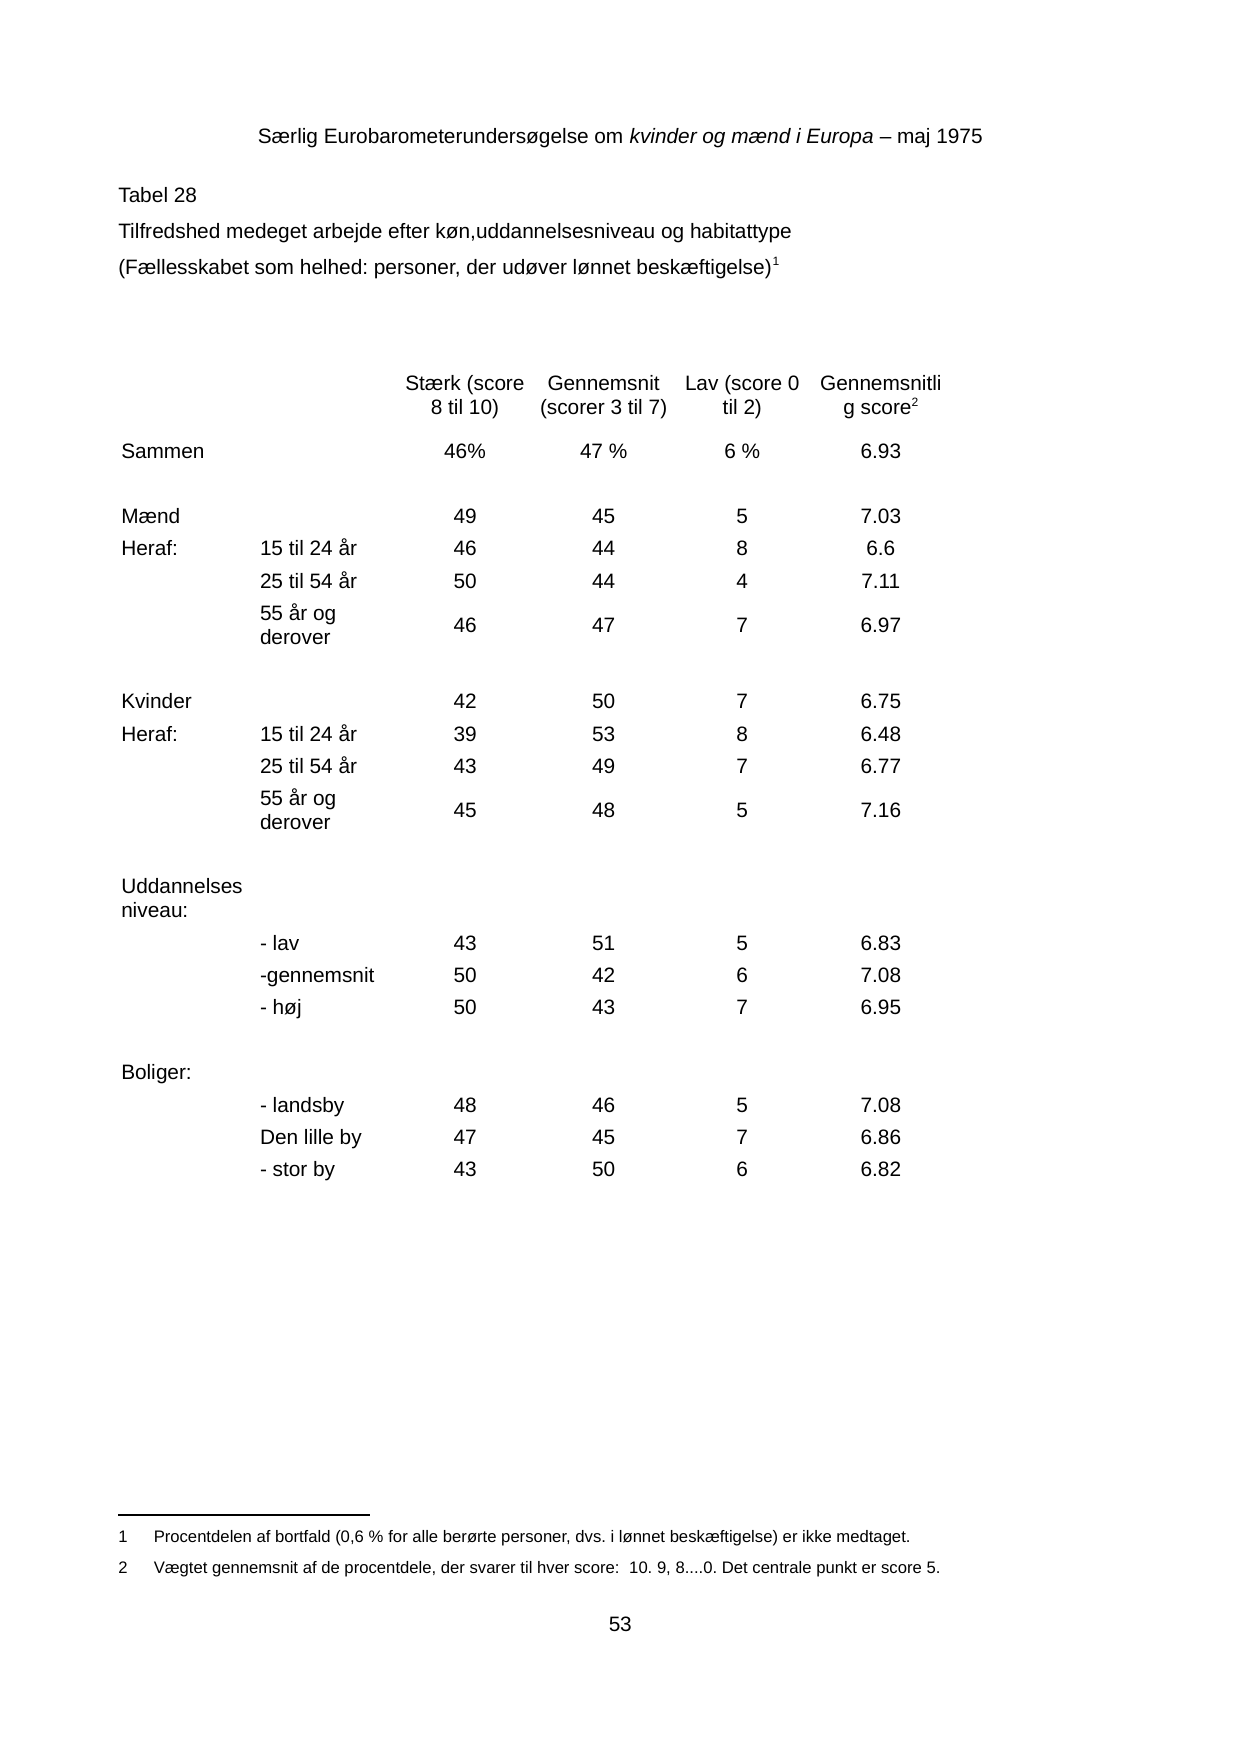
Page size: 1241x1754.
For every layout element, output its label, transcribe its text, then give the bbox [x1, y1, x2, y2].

table_cell 7 [673, 685, 811, 717]
table_cell [118, 1024, 257, 1056]
table_cell [811, 467, 950, 499]
table_cell 5 [673, 1088, 811, 1121]
table_header Gennemsnit (scorer 3 til 7) [534, 356, 673, 435]
table_cell [395, 653, 534, 685]
table_cell [395, 1056, 534, 1088]
table_cell [257, 685, 395, 717]
table_cell 4 [673, 564, 811, 597]
table_cell [534, 1056, 673, 1088]
table_cell [118, 959, 257, 991]
table_header Stærk (score 8 til 10) [395, 356, 534, 435]
table_cell 51 [534, 926, 673, 959]
text Tabel 28 [118, 183, 1122, 207]
table_cell 44 [534, 564, 673, 597]
table_cell 6,82 [811, 1153, 950, 1185]
table_cell Heraf: [118, 532, 257, 564]
table_cell 43 [395, 926, 534, 959]
table_cell 8 [673, 718, 811, 750]
table_cell 6,95 [811, 991, 950, 1023]
table_cell 48 [534, 782, 673, 838]
table_cell 49 [395, 500, 534, 532]
table_cell 25 til 54 år [257, 564, 395, 597]
text Procentdelen af bortfald (0,6 % for alle berørte personer, dvs. i lønnet beskæftigelse) er ikke medtaget. [118, 1527, 1122, 1546]
table_cell 46 [395, 597, 534, 653]
table_cell [118, 750, 257, 782]
table_cell 6 [673, 959, 811, 991]
table_cell [811, 1056, 950, 1088]
table_cell 7 [673, 991, 811, 1023]
table_cell 7 [673, 1121, 811, 1153]
table_cell 6,48 [811, 718, 950, 750]
table_cell [673, 1056, 811, 1088]
table_cell [673, 870, 811, 926]
table_cell 50 [534, 685, 673, 717]
table_cell [534, 838, 673, 870]
table_cell 49 [534, 750, 673, 782]
table_cell 50 [534, 1153, 673, 1185]
table_cell 55 år og derover [257, 597, 395, 653]
table_cell 45 [534, 500, 673, 532]
table_cell [257, 467, 395, 499]
table_cell 6,6 [811, 532, 950, 564]
table_cell [257, 870, 395, 926]
table_cell 6,75 [811, 685, 950, 717]
table_cell 7,03 [811, 500, 950, 532]
table_cell 7 [673, 597, 811, 653]
table_cell [673, 653, 811, 685]
table_cell 7,08 [811, 959, 950, 991]
table_cell 47 [534, 597, 673, 653]
table_header [257, 356, 395, 435]
table_header Lav (score 0 til 2) [673, 356, 811, 435]
table_cell [395, 467, 534, 499]
table_cell [118, 1153, 257, 1185]
table_cell - høj [257, 991, 395, 1023]
table_cell 44 [534, 532, 673, 564]
table_cell [673, 467, 811, 499]
table_cell 47 [395, 1121, 534, 1153]
table_cell [118, 564, 257, 597]
table_cell 6,86 [811, 1121, 950, 1153]
table_cell [673, 1024, 811, 1056]
table_cell [118, 653, 257, 685]
table_cell 43 [395, 750, 534, 782]
table_cell [257, 500, 395, 532]
table_cell - landsby [257, 1088, 395, 1121]
table_cell [811, 870, 950, 926]
table_cell 7 [673, 750, 811, 782]
table_header Gennemsnitlig score [811, 356, 950, 435]
table_cell 15 til 24 år [257, 532, 395, 564]
table_cell 7,16 [811, 782, 950, 838]
table_cell 42 [395, 685, 534, 717]
table_cell [118, 838, 257, 870]
table_cell [257, 1056, 395, 1088]
table_cell 6,83 [811, 926, 950, 959]
table_cell [257, 1024, 395, 1056]
table_cell - stor by [257, 1153, 395, 1185]
table_cell 50 [395, 564, 534, 597]
table_cell [534, 653, 673, 685]
table_cell 45 [395, 782, 534, 838]
table_cell [118, 1121, 257, 1153]
table_cell [811, 1024, 950, 1056]
table_cell - lav [257, 926, 395, 959]
table_cell 5 [673, 782, 811, 838]
table_cell [534, 467, 673, 499]
table_cell Kvinder [118, 685, 257, 717]
table_cell [257, 838, 395, 870]
table_cell [811, 838, 950, 870]
table_cell [118, 597, 257, 653]
table_cell Uddannelsesniveau: [118, 870, 257, 926]
table_cell [673, 838, 811, 870]
table_cell [118, 926, 257, 959]
table_cell -gennemsnit [257, 959, 395, 991]
table_cell 46 [534, 1088, 673, 1121]
table_cell 5 [673, 926, 811, 959]
table_cell 50 [395, 991, 534, 1023]
table_cell [257, 435, 395, 467]
table_cell Den lille by [257, 1121, 395, 1153]
table_cell 7,08 [811, 1088, 950, 1121]
table_cell [118, 1088, 257, 1121]
table_header [118, 356, 257, 435]
table_cell [118, 467, 257, 499]
table_cell 43 [534, 991, 673, 1023]
table_cell 5 [673, 500, 811, 532]
table_cell 8 [673, 532, 811, 564]
table_cell 43 [395, 1153, 534, 1185]
table_cell 42 [534, 959, 673, 991]
table_cell 6,97 [811, 597, 950, 653]
table_cell 55 år og derover [257, 782, 395, 838]
text (Fællesskabet som helhed: personer, der udøver lønnet beskæftigelse) [118, 254, 1122, 278]
table_cell [395, 870, 534, 926]
table_cell 53 [534, 718, 673, 750]
table_cell [257, 653, 395, 685]
table_cell 6 [673, 1153, 811, 1185]
table_cell 6 % [673, 435, 811, 467]
table_cell 15 til 24 år [257, 718, 395, 750]
table_cell [395, 838, 534, 870]
table_cell 39 [395, 718, 534, 750]
table_cell Sammen [118, 435, 257, 467]
table_cell [118, 782, 257, 838]
table_cell Mænd [118, 500, 257, 532]
table_cell [118, 991, 257, 1023]
table_cell 25 til 54 år [257, 750, 395, 782]
table_cell 48 [395, 1088, 534, 1121]
table_cell Heraf: [118, 718, 257, 750]
table_cell [395, 1024, 534, 1056]
table_cell Boliger: [118, 1056, 257, 1088]
text Tilfredshed medeget arbejde efter køn,uddannelsesniveau og habitattype [118, 219, 1122, 243]
table_cell 50 [395, 959, 534, 991]
table_cell 46 [395, 532, 534, 564]
table_cell 47 % [534, 435, 673, 467]
table_cell [534, 870, 673, 926]
table_cell 46% [395, 435, 534, 467]
table_cell [811, 653, 950, 685]
table_cell 45 [534, 1121, 673, 1153]
table_cell 7,11 [811, 564, 950, 597]
table_cell 6,77 [811, 750, 950, 782]
table_cell 6,93 [811, 435, 950, 467]
table_cell [534, 1024, 673, 1056]
